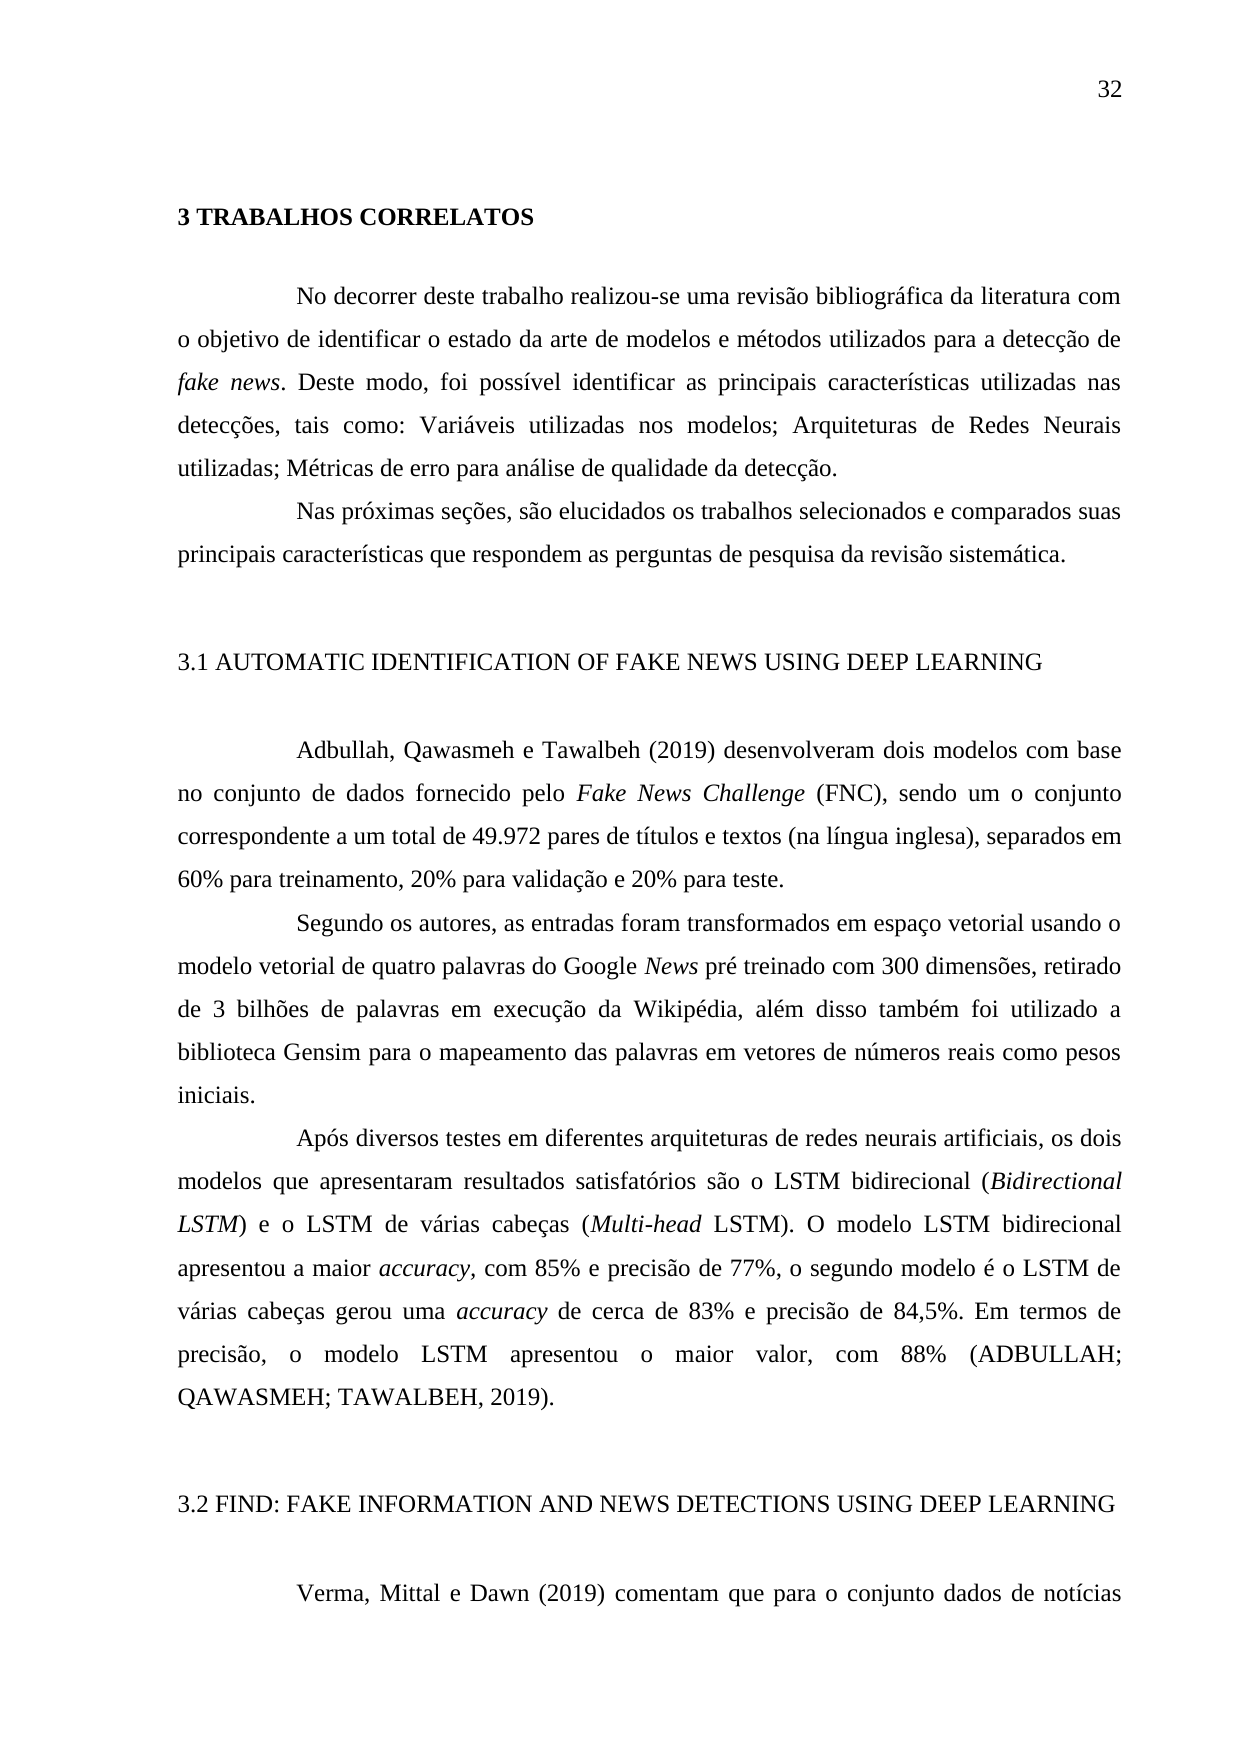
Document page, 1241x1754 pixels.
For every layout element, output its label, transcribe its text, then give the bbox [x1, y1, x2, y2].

subtitle 3.2 FIND: FAKE INFORMATION AND NEWS DETECTIONS USING DEEP LEARNING [177, 1489, 1122, 1518]
text Nas próximas seções, são elucidados os trabalhos selecionados e comparados suas principais características que respondem as perguntas de pesquisa da revisão sistemática. [177, 496, 1122, 568]
text Verma, Mittal e Dawn (2019) comentam que para o conjunto dados de notícias [177, 1578, 1122, 1607]
text Adbullah, Qawasmeh e Tawalbeh (2019) desenvolveram dois modelos com base no conjunto de dados fornecido pelo Fake News Challenge (FNC), sendo um o conjunto correspondente a um total de 49.972 pares de títulos e textos (na língua inglesa), separados em 60% para treinamento, 20% para validação e 20% para teste. [177, 735, 1122, 893]
text No decorrer deste trabalho realizou-se uma revisão bibliográfica da literatura com o objetivo de identificar o estado da arte de modelos e métodos utilizados para a detecção de fake news. Deste modo, foi possível identificar as principais características utilizadas nas detecções, tais como: Variáveis utilizadas nos modelos; Arquiteturas de Redes Neurais utilizadas; Métricas de erro para análise de qualidade da detecção. [177, 281, 1122, 482]
subtitle 3 TRABALHOS CORRELATOS [177, 202, 1122, 231]
subtitle 3.1 AUTOMATIC IDENTIFICATION OF FAKE NEWS USING DEEP LEARNING [177, 647, 1122, 675]
text Após diversos testes em diferentes arquiteturas de redes neurais artificiais, os dois modelos que apresentaram resultados satisfatórios são o LSTM bidirecional (Bidirectional LSTM) e o LSTM de várias cabeças (Multi-head LSTM). O modelo LSTM bidirecional apresentou a maior accuracy, com 85% e precisão de 77%, o segundo modelo é o LSTM de várias cabeças gerou uma accuracy de cerca de 83% e precisão de 84,5%. Em termos de precisão, o modelo LSTM apresentou o maior valor, com 88% (ADBULLAH; QAWASMEH; TAWALBEH, 2019). [177, 1123, 1122, 1411]
text Segundo os autores, as entradas foram transformados em espaço vetorial usando o modelo vetorial de quatro palavras do Google News pré treinado com 300 dimensões, retirado de 3 bilhões de palavras em execução da Wikipédia, além disso também foi utilizado a biblioteca Gensim para o mapeamento das palavras em vetores de números reais como pesos iniciais. [177, 908, 1122, 1109]
